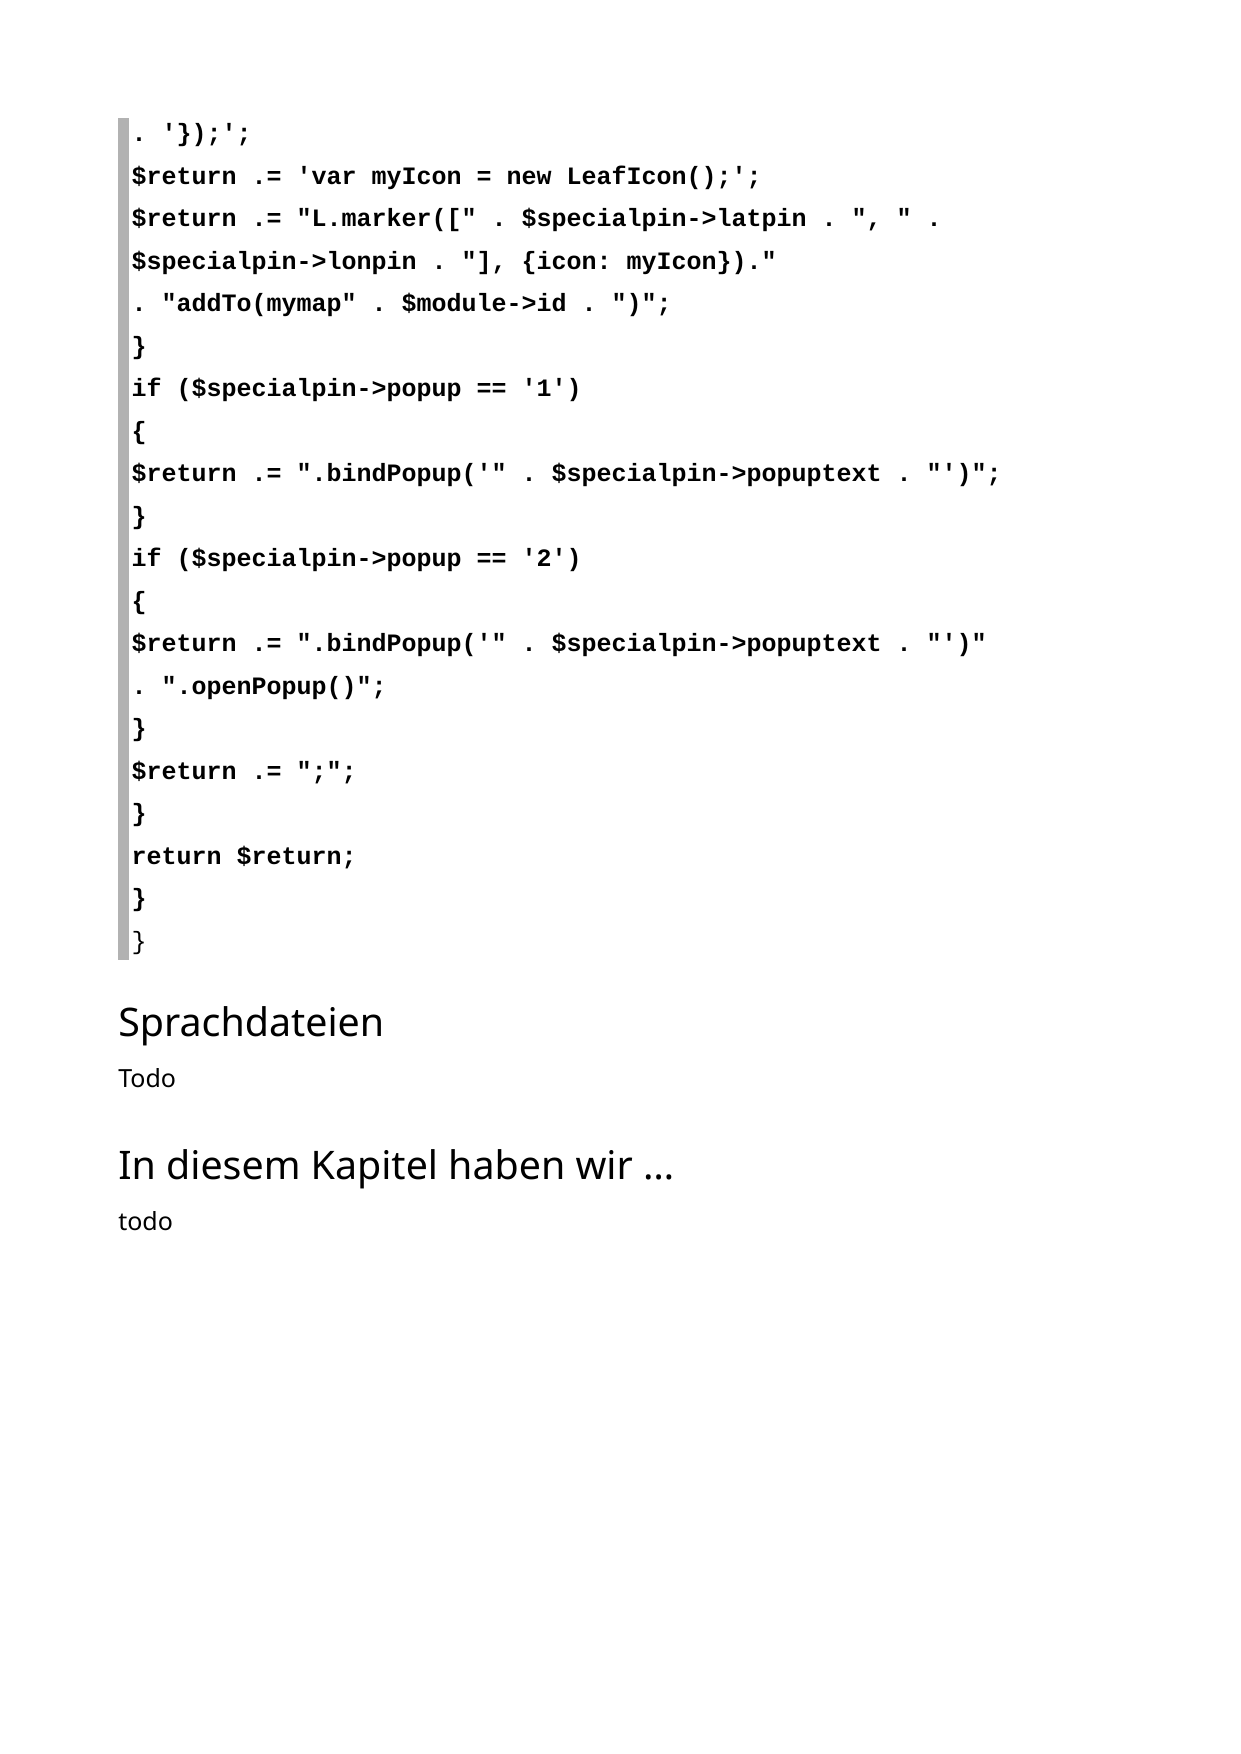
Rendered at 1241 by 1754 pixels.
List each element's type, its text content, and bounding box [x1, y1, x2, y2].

text $return .= ";"; [129, 756, 1122, 787]
text { [129, 586, 1122, 617]
text . ".openPopup()"; [129, 671, 1122, 702]
text return $return; [129, 841, 1122, 872]
text todo [118, 1203, 1122, 1237]
text $return .= 'var myIcon = new LeafIcon();'; [129, 161, 1122, 192]
text $return .= ".bindPopup('" . $specialpin->popuptext . "')" [129, 628, 1122, 659]
text } [129, 713, 1122, 744]
text . '});'; [129, 118, 1122, 149]
subtitle In diesem Kapitel haben wir … [118, 1137, 1122, 1191]
text { [129, 416, 1122, 447]
text } [129, 926, 1122, 960]
subtitle Sprachdateien [118, 995, 1122, 1048]
text } [129, 501, 1122, 532]
text if ($specialpin->popup == '1') [129, 373, 1122, 404]
text . "addTo(mymap" . $module->id . ")"; [129, 288, 1122, 319]
text } [129, 331, 1122, 362]
text $return .= "L.marker([" . $specialpin->latpin . ", " . $specialpin->lonpin . "], {icon: myIcon})." [129, 203, 1122, 277]
text $return .= ".bindPopup('" . $specialpin->popuptext . "')"; [129, 458, 1122, 489]
text if ($specialpin->popup == '2') [129, 543, 1122, 574]
text Todo [118, 1061, 1122, 1095]
text } [129, 883, 1122, 914]
text } [129, 798, 1122, 829]
